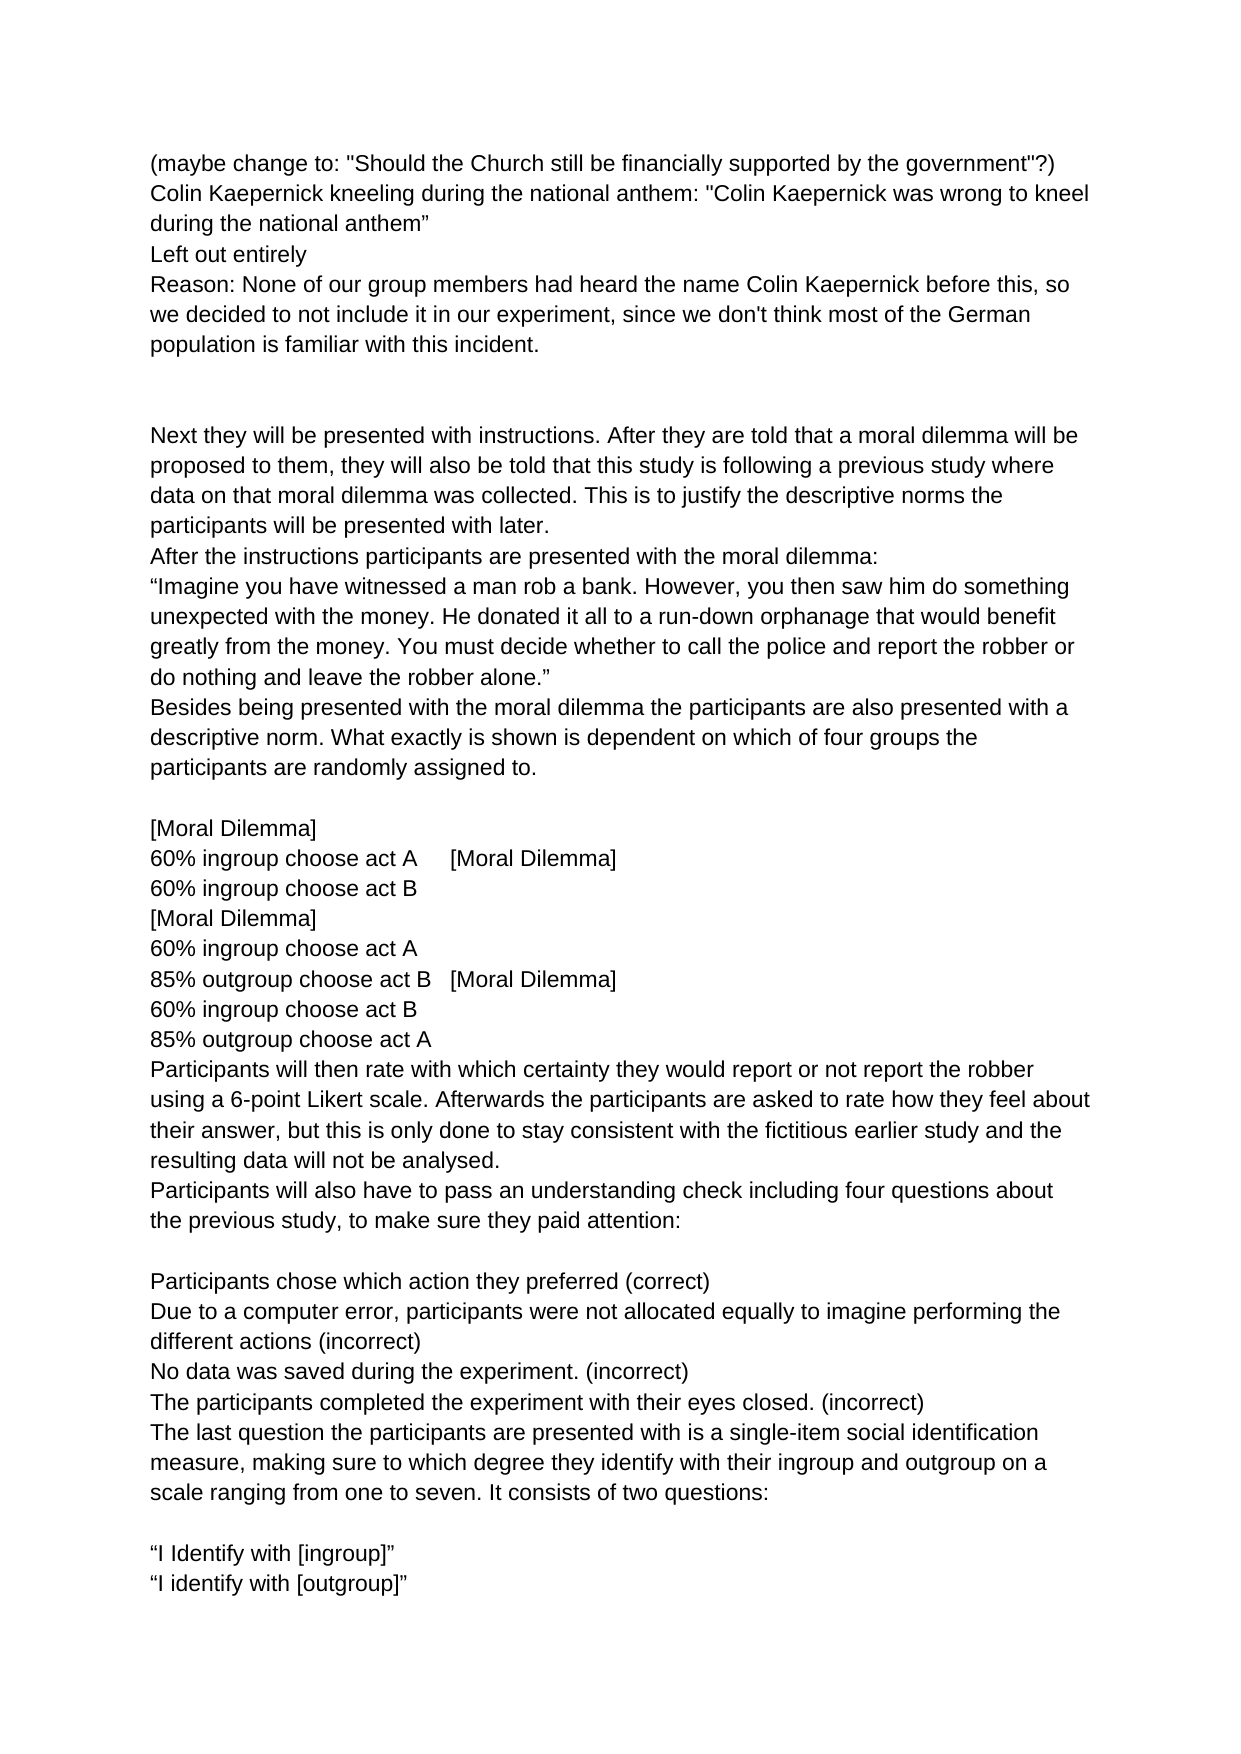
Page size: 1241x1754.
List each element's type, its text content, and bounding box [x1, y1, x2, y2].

text 60% ingroup choose act B [150, 875, 1090, 901]
text Reason: None of our group members had heard the name Colin Kaepernick before this, so we decided to not include it in our experiment, since we don't think most of the German population is familiar with this incident. [150, 271, 1090, 358]
text Next they will be presented with instructions. After they are told that a moral dilemma will be proposed to them, they will also be told that this study is following a previous study where data on that moral dilemma was collected. This is to justify the descriptive norms the participants will be presented with later. [150, 422, 1090, 539]
text [Moral Dilemma] [150, 814, 1090, 841]
text 60% ingroup choose act A [150, 935, 1090, 962]
text Participants will then rate with which certainty they would report or not report the robber using a 6-point Likert scale. Afterwards the participants are asked to rate how they feel about their answer, but this is only done to stay consistent with the fictitious earlier study and the resulting data will not be analysed. [150, 1056, 1090, 1173]
text The last question the participants are presented with is a single-item social identification measure, making sure to which degree they identify with their ingroup and outgroup on a scale ranging from one to seven. It consists of two questions: [150, 1419, 1090, 1506]
text 85% outgroup choose act B [Moral Dilemma] [150, 966, 1090, 992]
text 85% outgroup choose act A [150, 1026, 1090, 1052]
text “I identify with [outgroup]” [150, 1570, 1090, 1596]
text 60% ingroup choose act B [150, 996, 1090, 1022]
text “Imagine you have witnessed a man rob a bank. However, you then saw him do something unexpected with the money. He donated it all to a run-down orphanage that would benefit greatly from the money. You must decide whether to call the police and report the robber or do nothing and leave the robber alone.” [150, 573, 1090, 690]
text Left out entirely [150, 241, 1090, 267]
text Besides being presented with the moral dilemma the participants are also presented with a descriptive norm. What exactly is shown is dependent on which of four groups the participants are randomly assigned to. [150, 694, 1090, 781]
text Participants will also have to pass an understanding check including four questions about the previous study, to make sure they paid attention: [150, 1177, 1090, 1234]
text After the instructions participants are presented with the moral dilemma: [150, 543, 1090, 569]
text “I Identify with [ingroup]” [150, 1539, 1090, 1566]
text Colin Kaepernick kneeling during the national anthem: "Colin Kaepernick was wrong to kneel during the national anthem” [150, 180, 1090, 237]
text No data was saved during the experiment. (incorrect) [150, 1358, 1090, 1385]
text [Moral Dilemma] [150, 905, 1090, 932]
text 60% ingroup choose act A [Moral Dilemma] [150, 845, 1090, 871]
text (maybe change to: "Should the Church still be financially supported by the government"?) [150, 150, 1090, 176]
text Due to a computer error, participants were not allocated equally to imagine performing the different actions (incorrect) [150, 1298, 1090, 1354]
text Participants chose which action they preferred (correct) [150, 1268, 1090, 1294]
text The participants completed the experiment with their eyes closed. (incorrect) [150, 1388, 1090, 1415]
